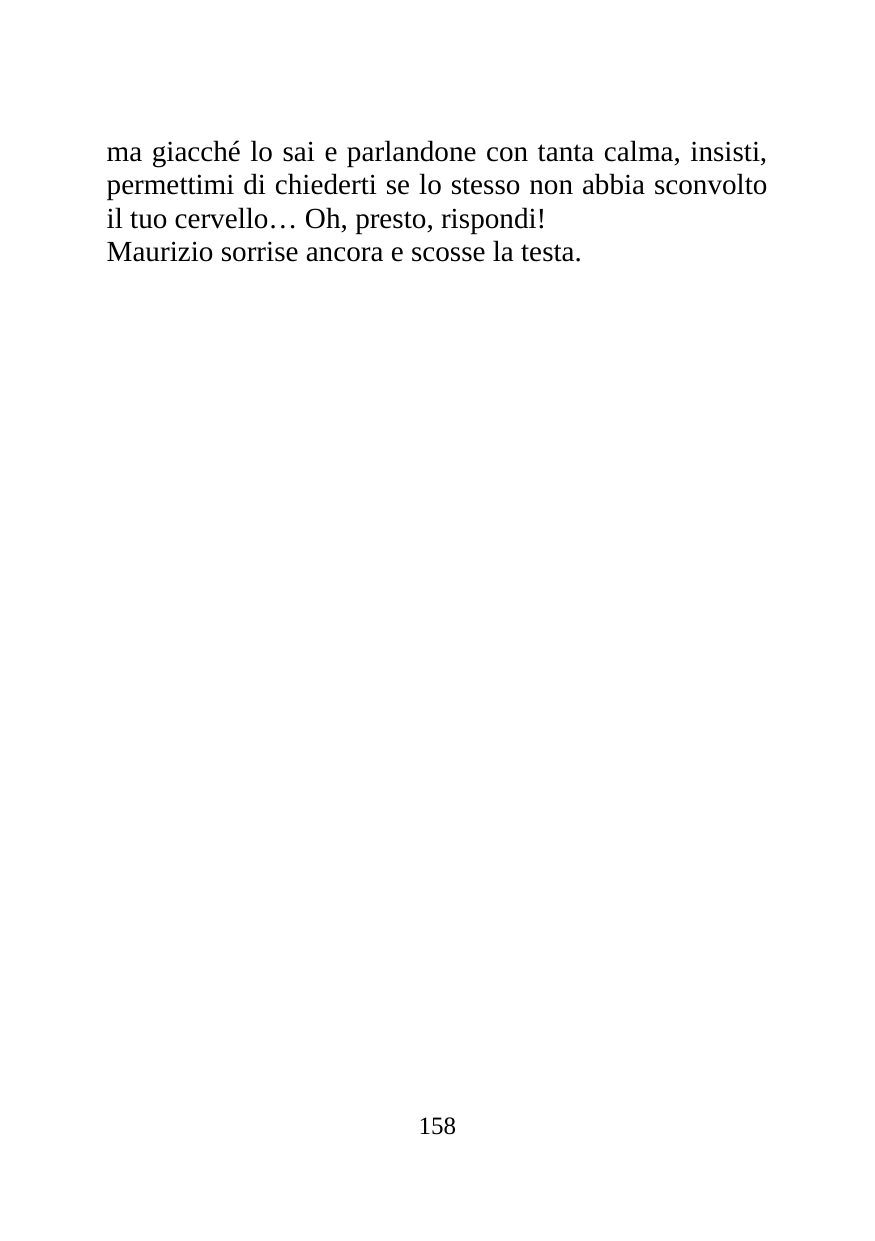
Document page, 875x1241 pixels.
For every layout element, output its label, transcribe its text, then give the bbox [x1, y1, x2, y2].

text Maurizio sorrise ancora e scosse la testa. [106, 234, 768, 268]
text ma giacché lo sai e parlandone con tanta calma, insisti, permettimi di chiederti se lo stesso non abbia sconvolto il tuo cervello… Oh, presto, rispondi! [106, 134, 768, 234]
